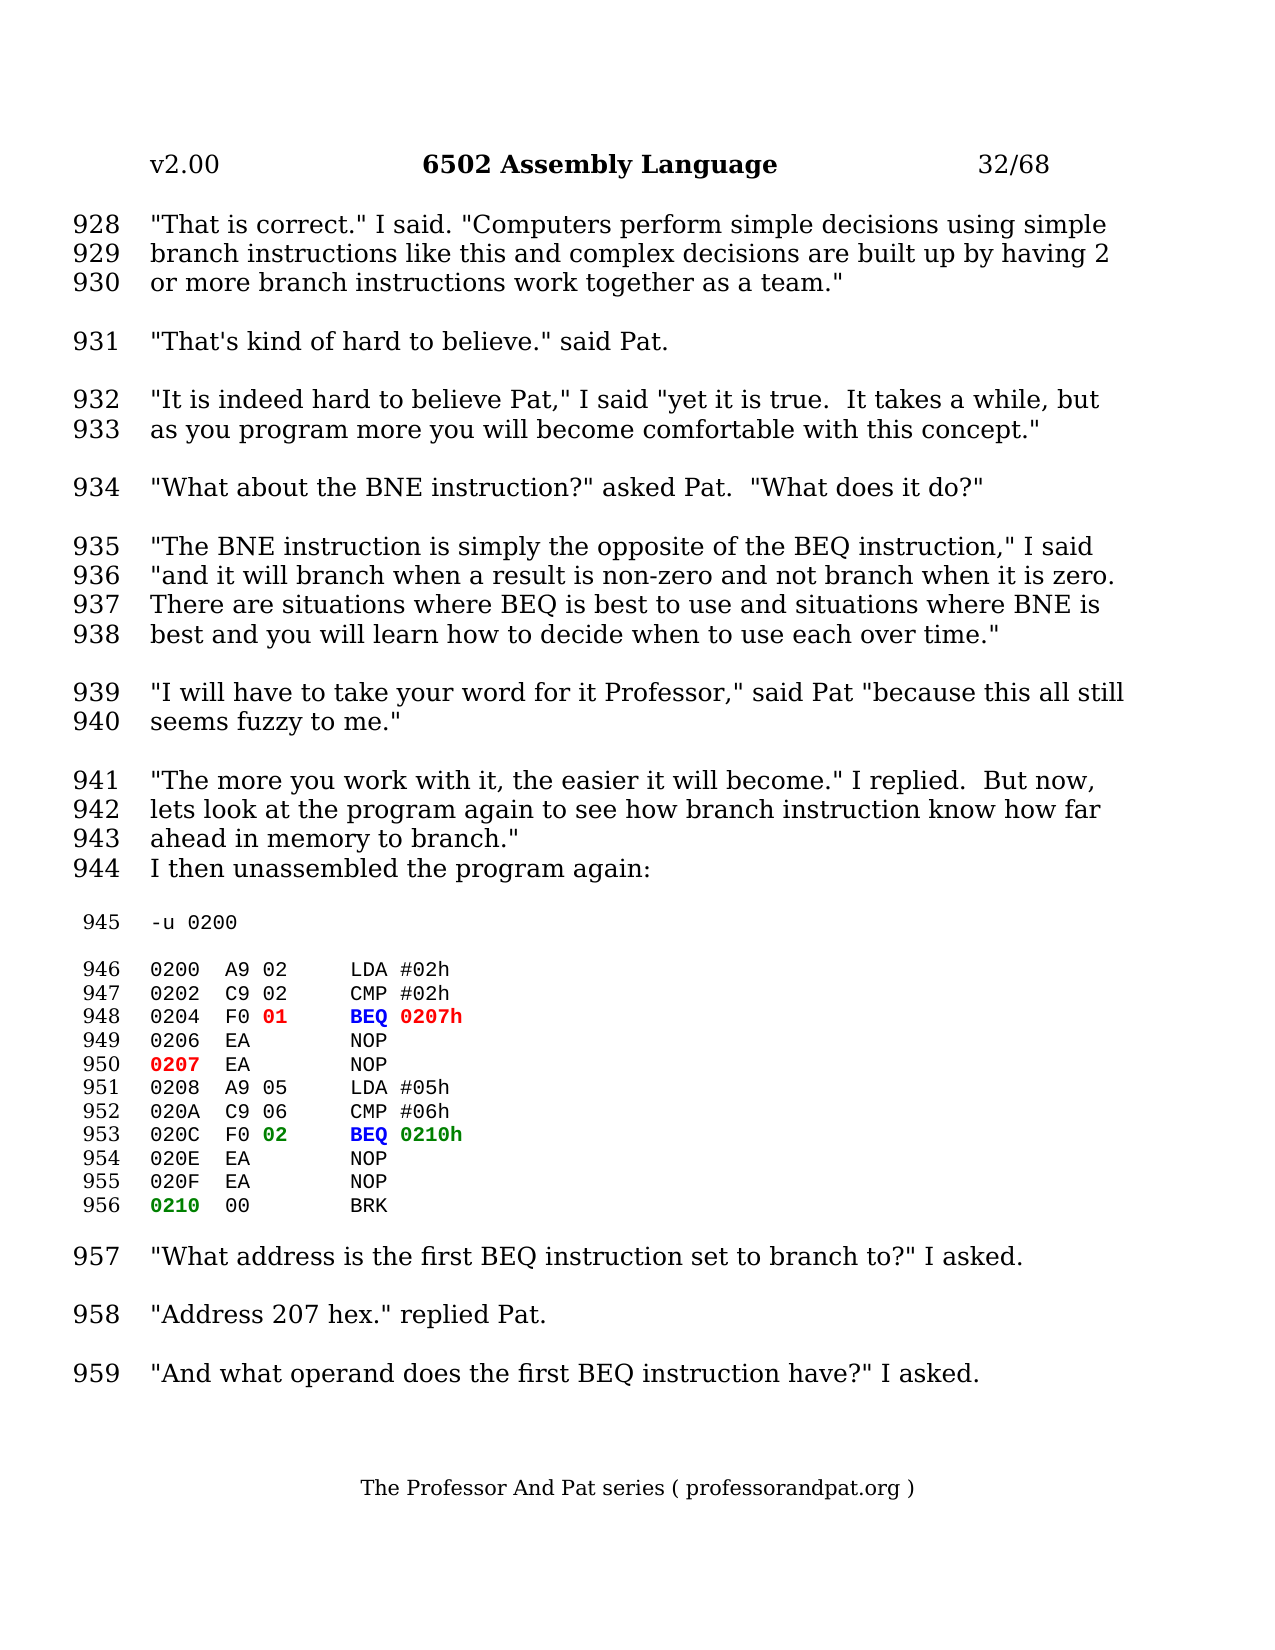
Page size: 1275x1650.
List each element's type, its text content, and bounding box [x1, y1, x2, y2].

text I then unassembled the program again: [150, 854, 1125, 883]
text 020A C9 06 CMP #06h [150, 1101, 1125, 1124]
text 020C F0 02 BEQ 0210h [150, 1124, 1125, 1148]
text 0206 EA NOP [150, 1030, 1125, 1054]
text "The more you work with it, the easier it will become." I replied. But now, lets look at the program again to see how branch instruction know how far ahead in memory to branch." [150, 766, 1125, 854]
text 0210 00 BRK [150, 1195, 1125, 1218]
text "That's kind of hard to believe." said Pat. [150, 327, 1125, 356]
text "Address 207 hex." replied Pat. [150, 1301, 1125, 1330]
text "The BNE instruction is simply the opposite of the BEQ instruction," I said "and it will branch when a result is non-zero and not branch when it is zero. There are situations where BEQ is best to use and situations where BNE is best and you will learn how to decide when to use each over time." [150, 532, 1125, 649]
text 0200 A9 02 LDA #02h [150, 959, 1125, 983]
text "I will have to take your word for it Professor," said Pat "because this all still seems fuzzy to me." [150, 678, 1125, 737]
text "And what operand does the first BEQ instruction have?" I asked. [150, 1359, 1125, 1388]
text "What about the BNE instruction?" asked Pat. "What does it do?" [150, 473, 1125, 503]
text "It is indeed hard to believe Pat," I said "yet it is true. It takes a while, but as you program more you will become comfortable with this concept." [150, 386, 1125, 444]
text 0202 C9 02 CMP #02h [150, 983, 1125, 1007]
text 0204 F0 01 BEQ 0207h [150, 1007, 1125, 1030]
text -u 0200 [150, 912, 1125, 936]
text 020F EA NOP [150, 1171, 1125, 1195]
text "That is correct." I said. "Computers perform simple decisions using simple branch instructions like this and complex decisions are built up by having 2 or more branch instructions work together as a team." [150, 210, 1125, 298]
text 0207 EA NOP [150, 1054, 1125, 1077]
text "What address is the first BEQ instruction set to branch to?" I asked. [150, 1242, 1125, 1271]
text 0208 A9 05 LDA #05h [150, 1077, 1125, 1101]
text 020E EA NOP [150, 1148, 1125, 1171]
